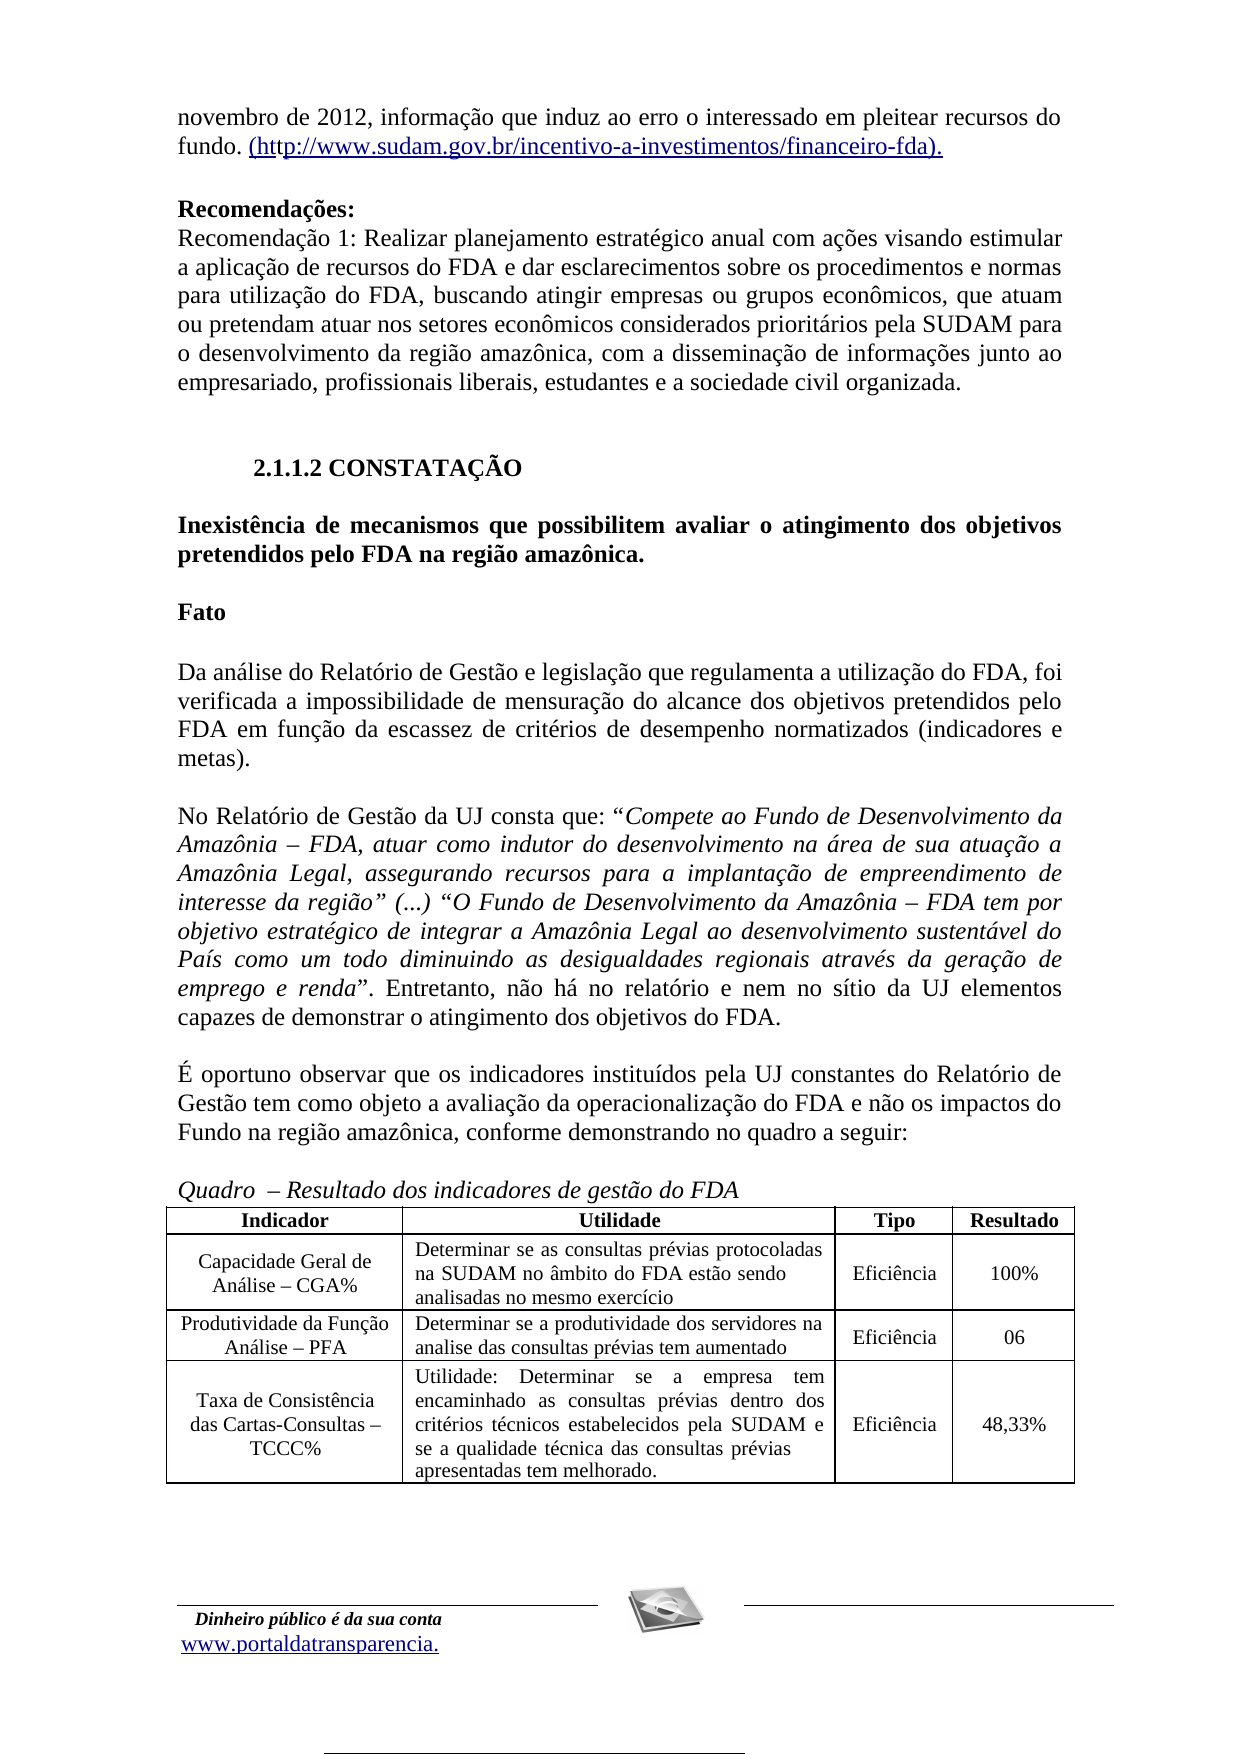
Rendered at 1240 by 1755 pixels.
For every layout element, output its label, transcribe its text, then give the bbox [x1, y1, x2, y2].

text Inexistência de mecanismos que possibilitem avaliar o atingimento dos objetivos pretendidos pelo FDA na região amazônica. [177, 510, 1062, 568]
text Recomendação 1: Realizar planejamento estratégico anual com ações visando estimular a aplicação de recursos do FDA e dar esclarecimentos sobre os procedimentos e normas para utilização do FDA, buscando atingir empresas ou grupos econômicos, que atuam ou pretendam atuar nos setores econômicos considerados prioritários pela SUDAM para o desenvolvimento da região amazônica, com a disseminação de informações junto ao empresariado, profissionais liberais, estudantes e a sociedade civil organizada. [177, 223, 1063, 395]
text novembro de 2012, informação que induz ao erro o interessado em pleitear recursos do fundo. (http://www.sudam.gov.br/incentivo-a-investimentos/financeiro-fda). [177, 102, 1069, 160]
table_header Indicador [167, 1208, 402, 1233]
table_cell Eficiência [836, 1235, 952, 1309]
table_cell Eficiência [836, 1311, 952, 1359]
text No Relatório de Gestão da UJ consta que: “Compete ao Fundo de Desenvolvimento da Amazônia – FDA, atuar como indutor do desenvolvimento na área de sua atuação a Amazônia Legal, assegurando recursos para a implantação de empreendimento de interesse da região” (...) “O Fundo de Desenvolvimento da Amazônia – FDA tem por objetivo estratégico de integrar a Amazônia Legal ao desenvolvimento sustentável do País como um todo diminuindo as desigualdades regionais através da geração de emprego e renda”. Entretanto, não há no relatório e nem no sítio da UJ elementos capazes de demonstrar o atingimento dos objetivos do FDA. [177, 801, 1063, 1031]
table_header Tipo [836, 1208, 952, 1233]
table_cell Produtividade da Função Análise – PFA [167, 1311, 402, 1359]
table_cell Capacidade Geral de Análise – CGA% [167, 1235, 402, 1309]
table_cell Determinar se as consultas prévias protocoladas na SUDAM no âmbito do FDA estão sendo analisadas no mesmo exercício [403, 1235, 834, 1309]
table_cell 48,33% [953, 1361, 1074, 1482]
subtitle Fato [177, 597, 1239, 625]
list CONSTATAÇÃO [253, 453, 1239, 482]
table_cell Determinar se a produtividade dos servidores na analise das consultas prévias tem aumentado [403, 1311, 834, 1359]
text Quadro – Resultado dos indicadores de gestão do FDA [177, 1175, 1239, 1203]
text É oportuno observar que os indicadores instituídos pela UJ constantes do Relatório de Gestão tem como objeto a avaliação da operacionalização do FDA e não os impactos do Fundo na região amazônica, conforme demonstrando no quadro a seguir: [177, 1059, 1063, 1146]
table_header Utilidade [403, 1208, 834, 1233]
table_cell 100% [953, 1235, 1074, 1309]
table_cell Taxa de Consistência das Cartas-Consultas – TCCC% [167, 1361, 402, 1482]
text Da análise do Relatório de Gestão e legislação que regulamenta a utilização do FDA, foi verificada a impossibilidade de mensuração do alcance dos objetivos pretendidos pelo FDA em função da escassez de critérios de desempenho normatizados (indicadores e metas). [177, 657, 1063, 772]
table_cell 06 [953, 1311, 1074, 1359]
table_cell Eficiência [836, 1361, 952, 1482]
table_header Resultado [953, 1208, 1074, 1233]
subtitle Recomendações: [177, 194, 1239, 223]
table_cell Utilidade: Determinar se a empresa tem encaminhado as consultas prévias dentro dos critérios técnicos estabelecidos pela SUDAM e se a qualidade técnica das consultas prévias apresentadas tem melhorado. [403, 1361, 834, 1482]
